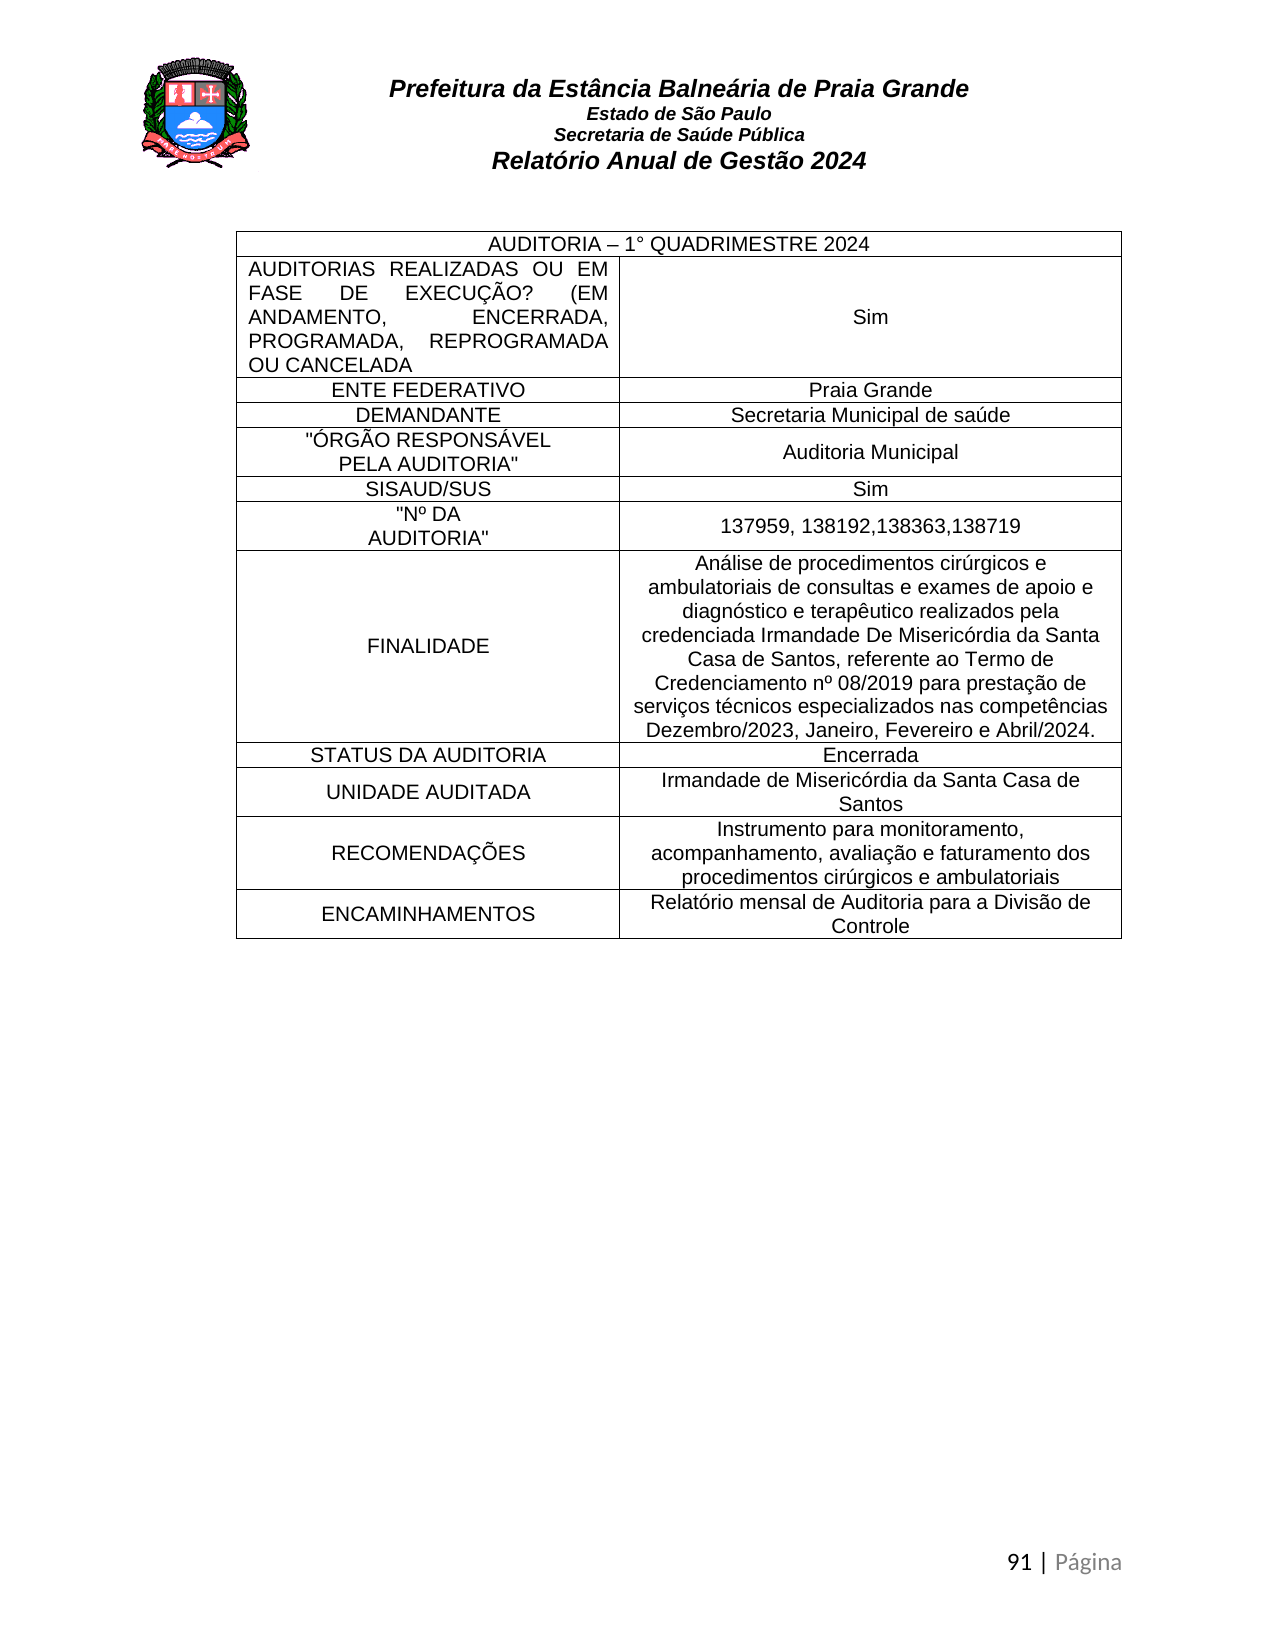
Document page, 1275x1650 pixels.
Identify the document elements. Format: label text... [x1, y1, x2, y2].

table_cell Encerrada [620, 743, 1121, 767]
table_cell Relatório mensal de Auditoria para a Divisão de Controle [620, 890, 1121, 938]
table_cell AUDITORIAS REALIZADAS OU EM FASE DE EXECUÇÃO? (EM ANDAMENTO, ENCERRADA, PROGRAMADA, REPROGRAMADA OU CANCELADA [237, 257, 619, 377]
table_cell STATUS DA AUDITORIA [237, 743, 619, 767]
table_cell Auditoria Municipal [620, 428, 1121, 476]
table_cell Sim [620, 477, 1121, 501]
table_cell ENCAMINHAMENTOS [237, 890, 619, 938]
table_cell Sim [620, 257, 1121, 377]
table_cell UNIDADE AUDITADA [237, 768, 619, 816]
table_cell ENTE FEDERATIVO [237, 378, 619, 402]
table_cell SISAUD/SUS [237, 477, 619, 501]
table_cell Praia Grande [620, 378, 1121, 402]
picture [132, 55, 259, 172]
table_cell RECOMENDAÇÕES [237, 817, 619, 889]
table_cell DEMANDANTE [237, 403, 619, 427]
table_cell Análise de procedimentos cirúrgicos e ambulatoriais de consultas e exames de apoio e diagnóstico e terapêutico realizados pela credenciada Irmandade De Misericórdia da Santa Casa de Santos, referente ao Termo de Credenciamento nº 08/2019 para prestação de serviços técnicos especializados nas competências Dezembro/2023, Janeiro, Fevereiro e Abril/2024. [620, 551, 1121, 742]
table_cell FINALIDADE [237, 551, 619, 742]
table_header AUDITORIA – 1° QUADRIMESTRE 2024 [237, 232, 1121, 256]
table_cell 137959, 138192,138363,138719 [620, 502, 1121, 549]
table_cell Irmandade de Misericórdia da Santa Casa de Santos [620, 768, 1121, 816]
table_cell Instrumento para monitoramento, acompanhamento, avaliação e faturamento dos procedimentos cirúrgicos e ambulatoriais [620, 817, 1121, 889]
table_cell "ÓRGÃO RESPONSÁVEL PELA AUDITORIA" [237, 428, 619, 476]
table_cell "Nº DA AUDITORIA" [237, 502, 619, 549]
table_cell Secretaria Municipal de saúde [620, 403, 1121, 427]
